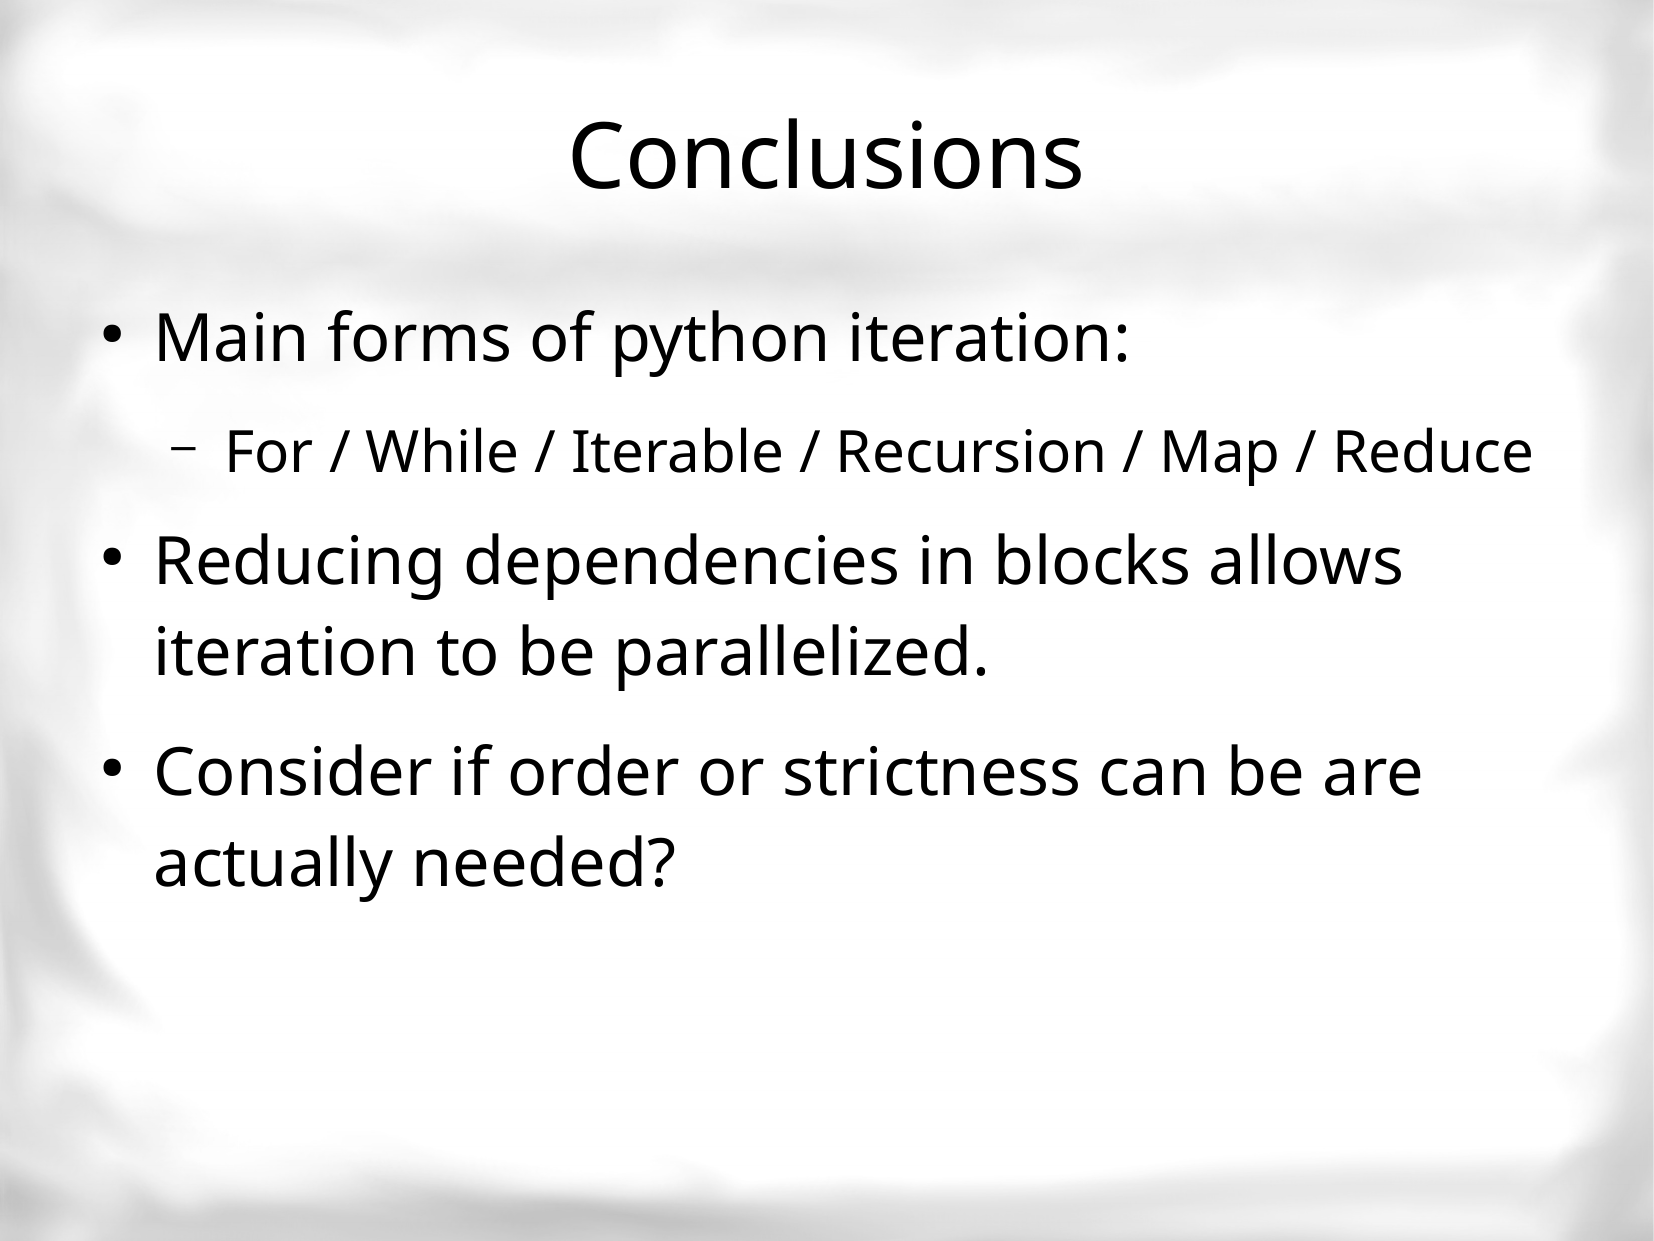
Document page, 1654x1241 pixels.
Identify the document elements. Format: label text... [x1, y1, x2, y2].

picture [0, 0, 1654, 1241]
list Main forms of python iteration: For / While / Iterable / Recursion / Map / Reduce Reducing dependencies in blocks allows iteration to be parallelized. Consider if order or strictness can be are actually needed? [82, 290, 1538, 1010]
title Conclusions [82, 49, 1571, 257]
